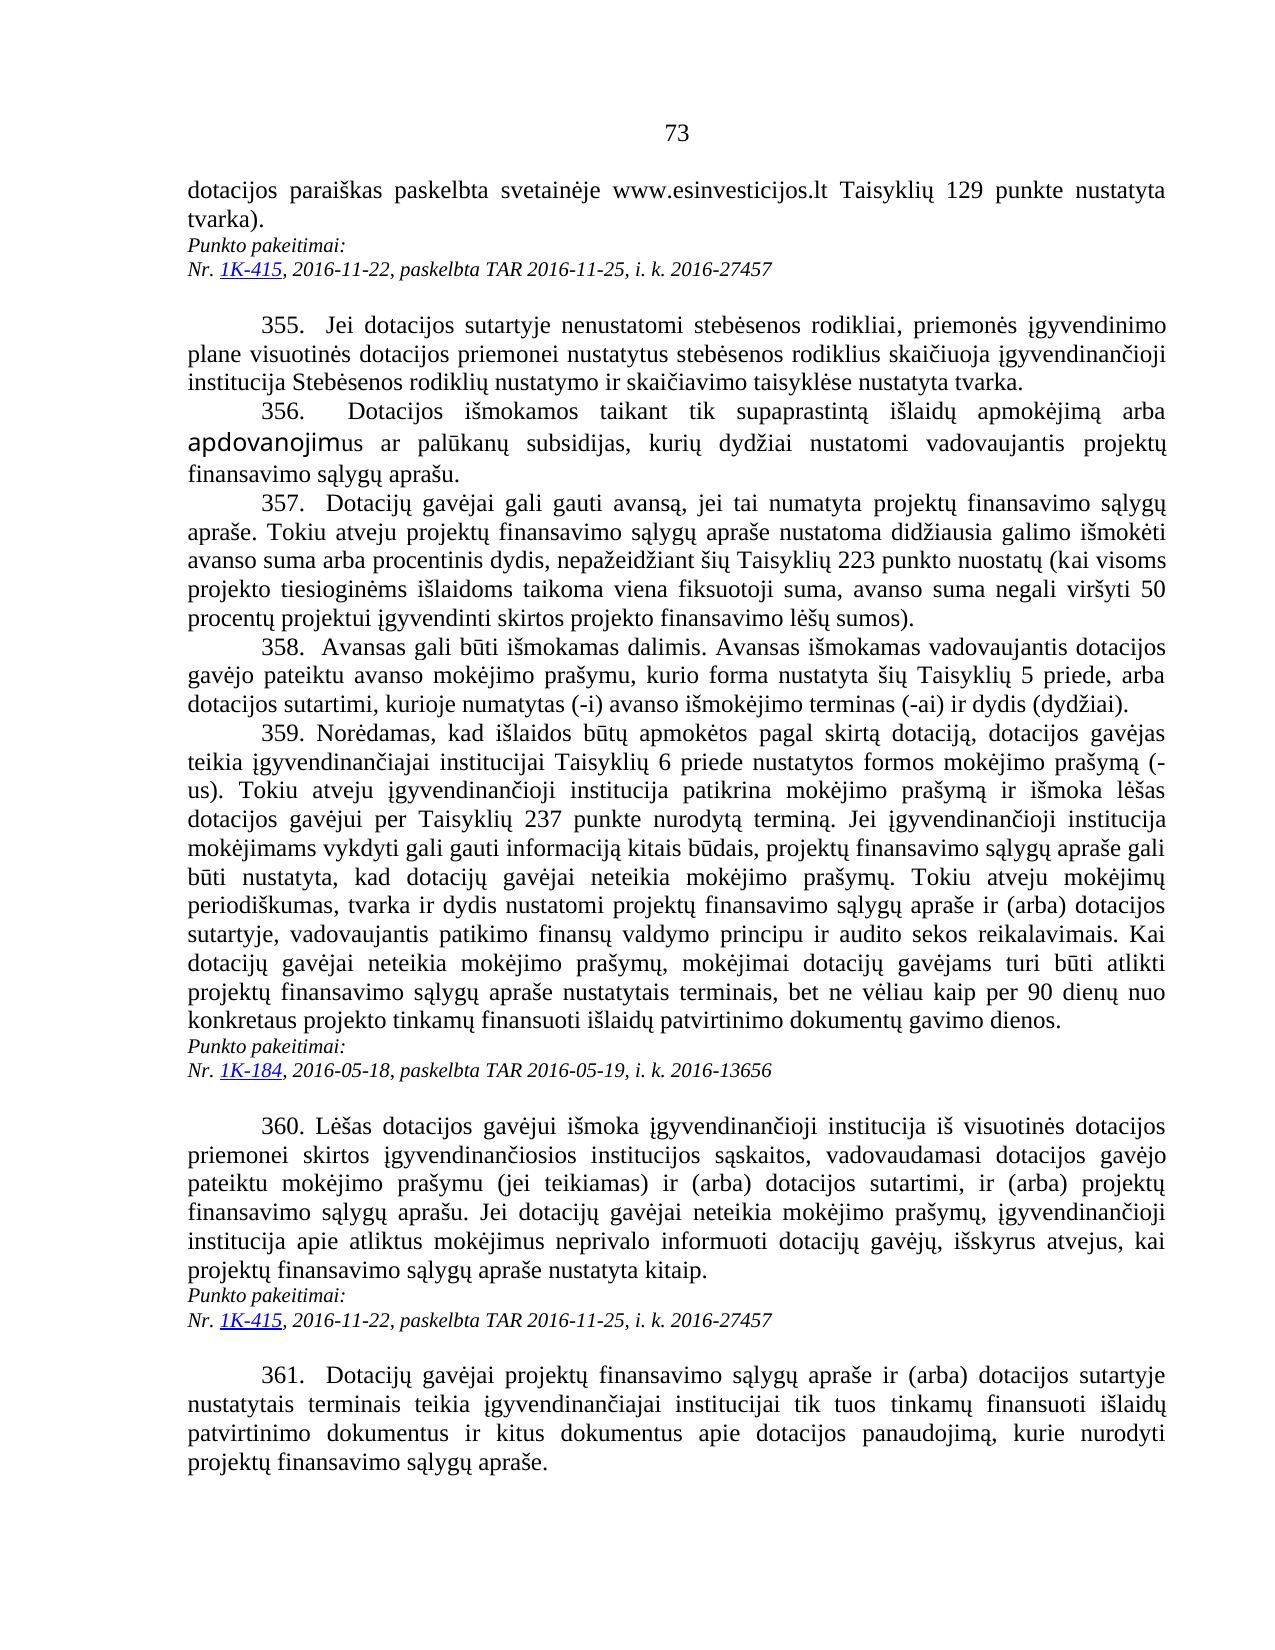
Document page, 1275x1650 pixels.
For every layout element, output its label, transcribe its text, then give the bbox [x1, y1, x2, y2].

text 361. Dotacijų gavėjai projektų finansavimo sąlygų apraše ir (arba) dotacijos sutartyje nustatytais terminais teikia įgyvendinančiajai institucijai tik tuos tinkamų finansuoti išlaidų patvirtinimo dokumentus ir kitus dokumentus apie dotacijos panaudojimą, kurie nurodyti projektų finansavimo sąlygų apraše. [187, 1360, 1167, 1475]
text 355. Jei dotacijos sutartyje nenustatomi stebėsenos rodikliai, priemonės įgyvendinimo plane visuotinės dotacijos priemonei nustatytus stebėsenos rodiklius skaičiuoja įgyvendinančioji institucija Stebėsenos rodiklių nustatymo ir skaičiavimo taisyklėse nustatyta tvarka. [187, 310, 1167, 396]
text Punkto pakeitimai: [187, 233, 1167, 257]
text 356. Dotacijos išmokamos taikant tik supaprastintą išlaidų apmokėjimą arba apdovanojimus ar palūkanų subsidijas, kurių dydžiai nustatomi vadovaujantis projektų finansavimo sąlygų aprašu. [187, 396, 1167, 488]
text 357. Dotacijų gavėjai gali gauti avansą, jei tai numatyta projektų finansavimo sąlygų apraše. Tokiu atveju projektų finansavimo sąlygų apraše nustatoma didžiausia galimo išmokėti avanso suma arba procentinis dydis, nepažeidžiant šių Taisyklių 223 punkto nuostatų (kai visoms projekto tiesioginėms išlaidoms taikoma viena fiksuotoji suma, avanso suma negali viršyti 50 procentų projektui įgyvendinti skirtos projekto finansavimo lėšų sumos). [187, 488, 1167, 632]
text Nr. 1K-415, 2016-11-22, paskelbta TAR 2016-11-25, i. k. 2016-27457 [187, 257, 1167, 281]
text 359. Norėdamas, kad išlaidos būtų apmokėtos pagal skirtą dotaciją, dotacijos gavėjas teikia įgyvendinančiajai institucijai Taisyklių 6 priede nustatytos formos mokėjimo prašymą (-us). Tokiu atveju įgyvendinančioji institucija patikrina mokėjimo prašymą ir išmoka lėšas dotacijos gavėjui per Taisyklių 237 punkte nurodytą terminą. Jei įgyvendinančioji institucija mokėjimams vykdyti gali gauti informaciją kitais būdais, projektų finansavimo sąlygų apraše gali būti nustatyta, kad dotacijų gavėjai neteikia mokėjimo prašymų. Tokiu atveju mokėjimų periodiškumas, tvarka ir dydis nustatomi projektų finansavimo sąlygų apraše ir (arba) dotacijos sutartyje, vadovaujantis patikimo finansų valdymo principu ir audito sekos reikalavimais. Kai dotacijų gavėjai neteikia mokėjimo prašymų, mokėjimai dotacijų gavėjams turi būti atlikti projektų finansavimo sąlygų apraše nustatytais terminais, bet ne vėliau kaip per 90 dienų nuo konkretaus projekto tinkamų finansuoti išlaidų patvirtinimo dokumentų gavimo dienos. [187, 718, 1167, 1034]
text dotacijos paraiškas paskelbta svetainėje www.esinvesticijos.lt Taisyklių 129 punkte nustatyta tvarka). [187, 176, 1167, 233]
text 358. Avansas gali būti išmokamas dalimis. Avansas išmokamas vadovaujantis dotacijos gavėjo pateiktu avanso mokėjimo prašymu, kurio forma nustatyta šių Taisyklių 5 priede, arba dotacijos sutartimi, kurioje numatytas (-i) avanso išmokėjimo terminas (-ai) ir dydis (dydžiai). [187, 632, 1167, 718]
text Punkto pakeitimai: [187, 1283, 1167, 1307]
text Nr. 1K-415, 2016-11-22, paskelbta TAR 2016-11-25, i. k. 2016-27457 [187, 1307, 1167, 1332]
text Punkto pakeitimai: [187, 1034, 1167, 1058]
text Nr. 1K-184, 2016-05-18, paskelbta TAR 2016-05-19, i. k. 2016-13656 [187, 1058, 1167, 1082]
text 360. Lėšas dotacijos gavėjui išmoka įgyvendinančioji institucija iš visuotinės dotacijos priemonei skirtos įgyvendinančiosios institucijos sąskaitos, vadovaudamasi dotacijos gavėjo pateiktu mokėjimo prašymu (jei teikiamas) ir (arba) dotacijos sutartimi, ir (arba) projektų finansavimo sąlygų aprašu. Jei dotacijų gavėjai neteikia mokėjimo prašymų, įgyvendinančioji institucija apie atliktus mokėjimus neprivalo informuoti dotacijų gavėjų, išskyrus atvejus, kai projektų finansavimo sąlygų apraše nustatyta kitaip. [187, 1111, 1167, 1283]
